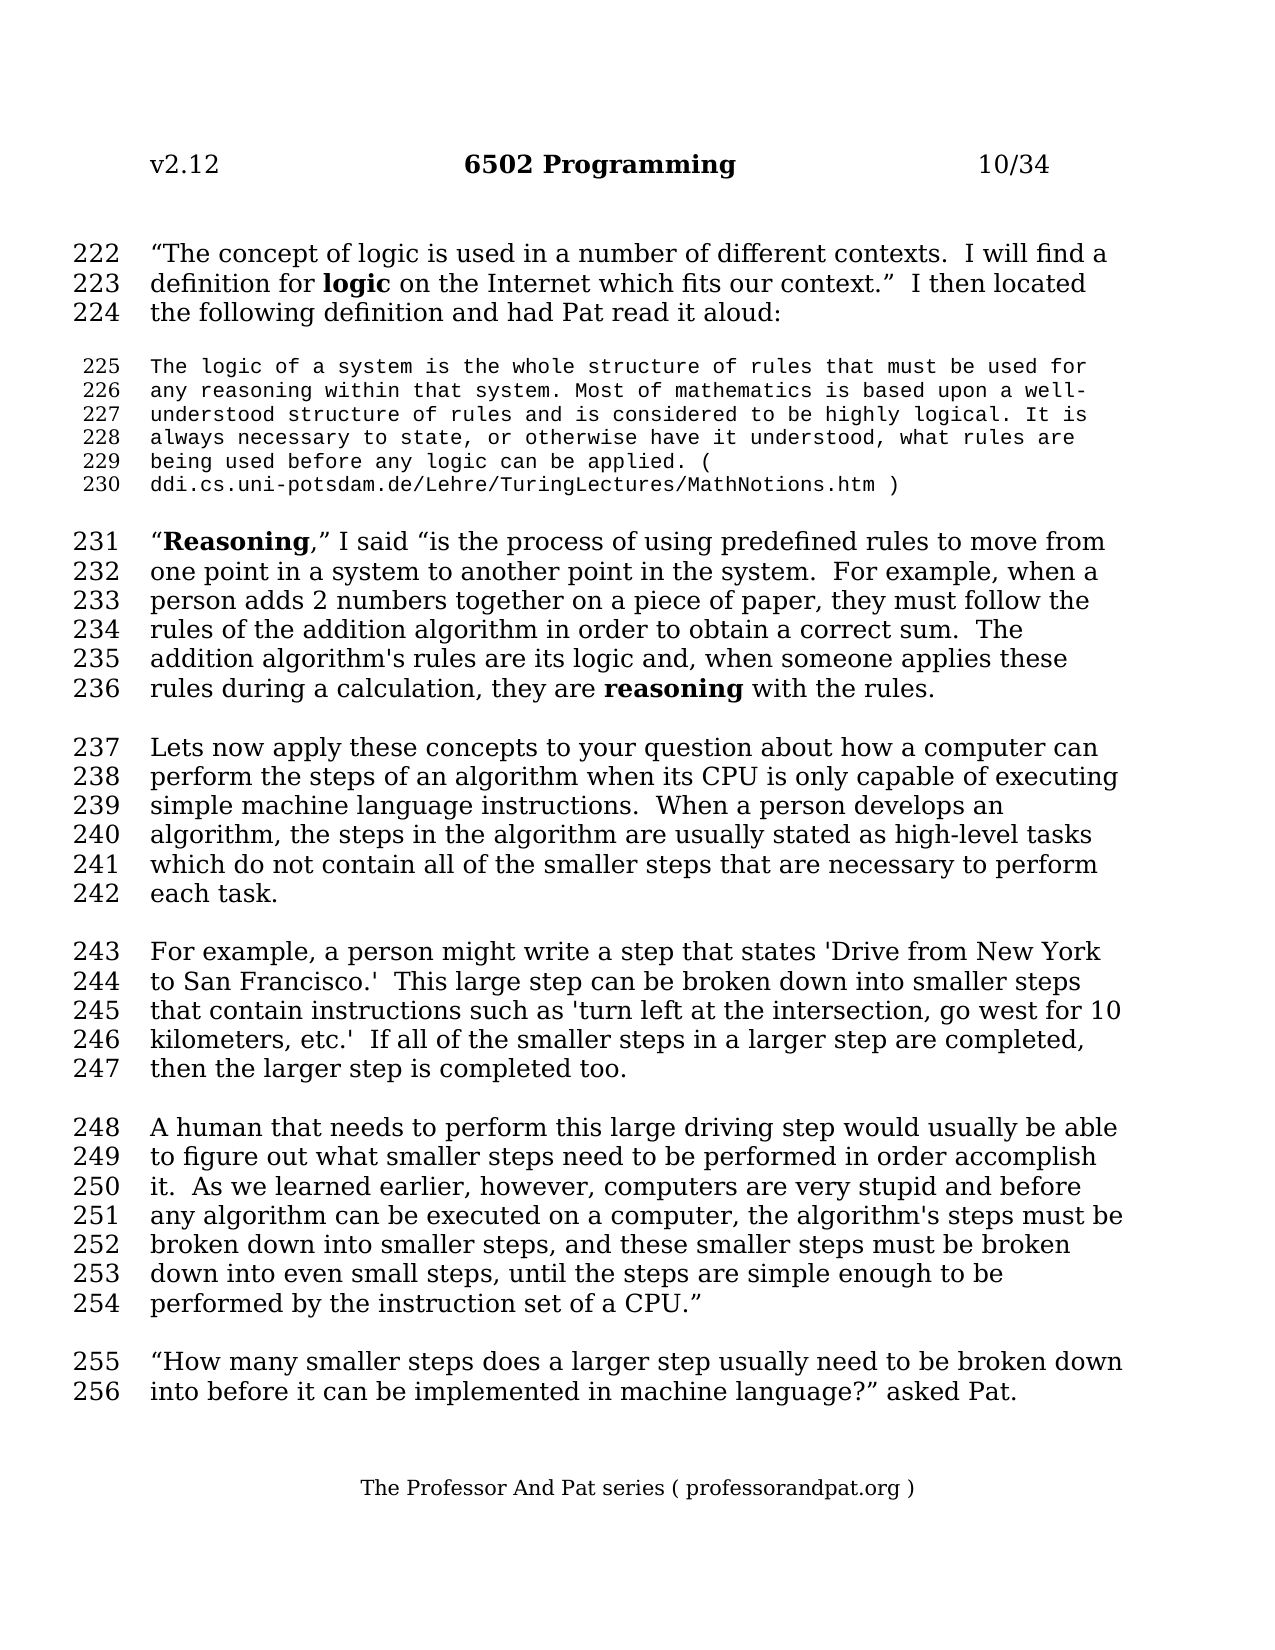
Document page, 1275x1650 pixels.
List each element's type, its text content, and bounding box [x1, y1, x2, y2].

text “The concept of logic is used in a number of different contexts. I will find a definition for logic on the Internet which fits our context.” I then located the following definition and had Pat read it aloud: [150, 239, 1125, 327]
text “How many smaller steps does a larger step usually need to be broken down into before it can be implemented in machine language?” asked Pat. [150, 1347, 1125, 1406]
text A human that needs to perform this large driving step would usually be able to figure out what smaller steps need to be performed in order accomplish it. As we learned earlier, however, computers are very stupid and before any algorithm can be executed on a computer, the algorithm's steps must be broken down into smaller steps, and these smaller steps must be broken down into even small steps, until the steps are simple enough to be performed by the instruction set of a CPU.” [150, 1113, 1125, 1318]
text For example, a person might write a step that states 'Drive from New York to San Francisco.' This large step can be broken down into smaller steps that contain instructions such as 'turn left at the intersection, go west for 10 kilometers, etc.' If all of the smaller steps in a larger step are completed, then the larger step is completed too. [150, 938, 1125, 1084]
text The logic of a system is the whole structure of rules that must be used for any reasoning within that system. Most of mathematics is based upon a well-understood structure of rules and is considered to be highly logical. It is always necessary to state, or otherwise have it understood, what rules are being used before any logic can be applied. ( ddi.cs.uni-potsdam.de/Lehre/TuringLectures/MathNotions.htm ) [150, 357, 1125, 498]
text Lets now apply these concepts to your question about how a computer can perform the steps of an algorithm when its CPU is only capable of executing simple machine language instructions. When a person develops an algorithm, the steps in the algorithm are usually stated as high-level tasks which do not contain all of the smaller steps that are necessary to perform each task. [150, 733, 1125, 908]
text “Reasoning,” I said “is the process of using predefined rules to move from one point in a system to another point in the system. For example, when a person adds 2 numbers together on a piece of paper, they must follow the rules of the addition algorithm in order to obtain a correct sum. The addition algorithm's rules are its logic and, when someone applies these rules during a calculation, they are reasoning with the rules. [150, 527, 1125, 703]
